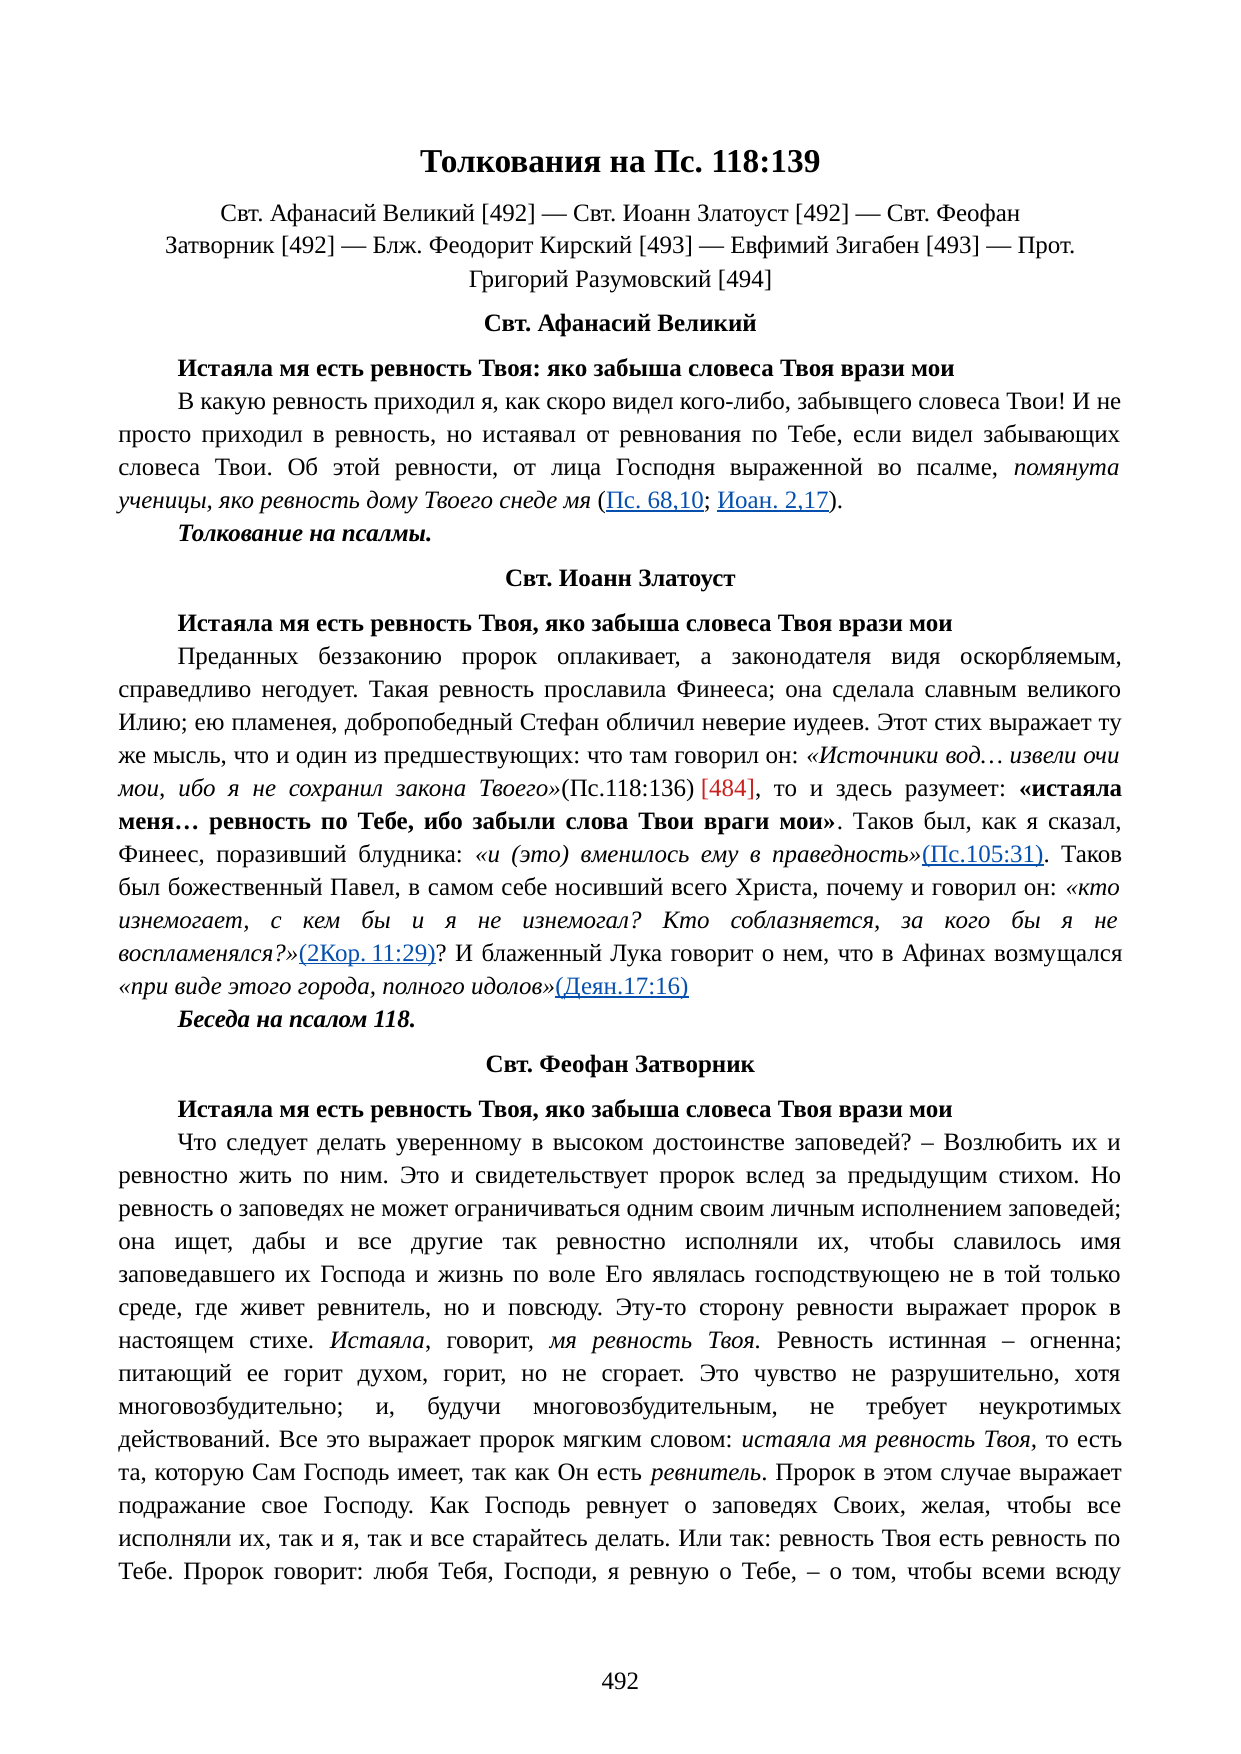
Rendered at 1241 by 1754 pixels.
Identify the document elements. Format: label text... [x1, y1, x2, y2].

text В какую ревность приходил я, как скоро видел кого-либо, забывщего словеса Твои! И не просто приходил в ревность, но истаявал от ревнования по Тебе, если видел забывающих словеса Твои. Об этой ревности, от лица Господня выраженной во псалме, помянута ученицы, яко ревность дому Твоего снеде мя (Пс. 68,10; Иоан. 2,17). [118, 386, 1122, 514]
subtitle Толкования на Пс. 118:139 [118, 142, 1122, 180]
text Толкование на псалмы. [118, 518, 1122, 547]
text Истаяла мя есть ревность Твоя, яко забыша словеса Твоя врази мои [118, 1094, 1122, 1122]
subtitle Свт. Иоанн Златоуст [118, 563, 1122, 592]
subtitle Свт. Афанасий Великий [118, 308, 1122, 337]
text Преданных беззаконию пророк оплакивает, а законо­дателя видя оскорбляемым, справедливо негодует. Такая ревность прославила Финееса; она сделала славным великого Илию; ею пламе­нея, добропобедный Стефан обличил неверие иудеев. Этот стих выражает ту же мысль, что и один из предшествующих: что там говорил он: «Источники вод… извели очи мои, ибо я не сохранил закона Твоего»(Пс.118:136) [484], то и здесь разумеет: «истаяла меня… ревность по Тебе, ибо забыли слова Твои враги мои». Таков был, как я сказал, Финеес, поразивший блудника: «и (это) вменилось ему в праведность»(Пс.105:31). Таков был божественный Павел, в самом себе носивший всего Христа, почему и говорил он: «кто изнемогает, с кем бы и я не изнемогал? Кто соблазняется, за кого бы я не воспламенялся?»(2Кор. 11:29)? И блаженный Лука говорит о нем, что в Афинах возму­щался «при виде этого города, полного идолов»(Деян.17:16) [118, 641, 1122, 1000]
text Что следует делать уверенному в высоком достоинстве заповедей? – Возлюбить их и ревностно жить по ним. Это и свидетельствует пророк вслед за предыдущим стихом. Но ревность о заповедях не может ограничиваться одним своим личным исполнением заповедей; она ищет, дабы и все другие так ревностно исполняли их, чтобы славилось имя заповедавшего их Господа и жизнь по воле Его являлась господствующею не в той только среде, где живет ревнитель, но и повсюду. Эту-то сторону ревности выражает пророк в настоящем стихе. Истаяла, говорит, мя ревность Твоя. Ревность истинная – огненна; питающий ее горит духом, горит, но не сгорает. Это чувство не разрушительно, хотя многовозбудительно; и, будучи многовозбудительным, не требует неукротимых действований. Все это выражает пророк мягким словом: истаяла мя ревность Твоя, то есть та, которую Сам Господь имеет, так как Он есть ревнитель. Пророк в этом случае выражает подражание свое Господу. Как Господь ревнует о заповедях Своих, желая, чтобы все исполняли их, так и я, так и все старайтесь делать. Или так: ревность Твоя есть ревность по Тебе. Пророк говорит: любя Тебя, Господи, я ревную о Тебе, – о том, чтобы всеми всюду [118, 1127, 1122, 1585]
subtitle Свт. Феофан Затворник [118, 1049, 1122, 1078]
text Истаяла мя есть ревность Твоя: яко забыша словеса Твоя врази мои [118, 353, 1122, 382]
text Свт. Афанасий Великий [492] — Свт. Иоанн Златоуст [492] — Свт. Феофан Затворник [492] — Блж. Феодорит Кирский [493] — Евфимий Зигабен [493] — Прот. Григорий Разумовский [494] [118, 198, 1122, 292]
text Беседа на псалом 118. [118, 1004, 1122, 1033]
text Истаяла мя есть ревность Твоя, яко забыша словеса Твоя врази мои [118, 608, 1122, 637]
